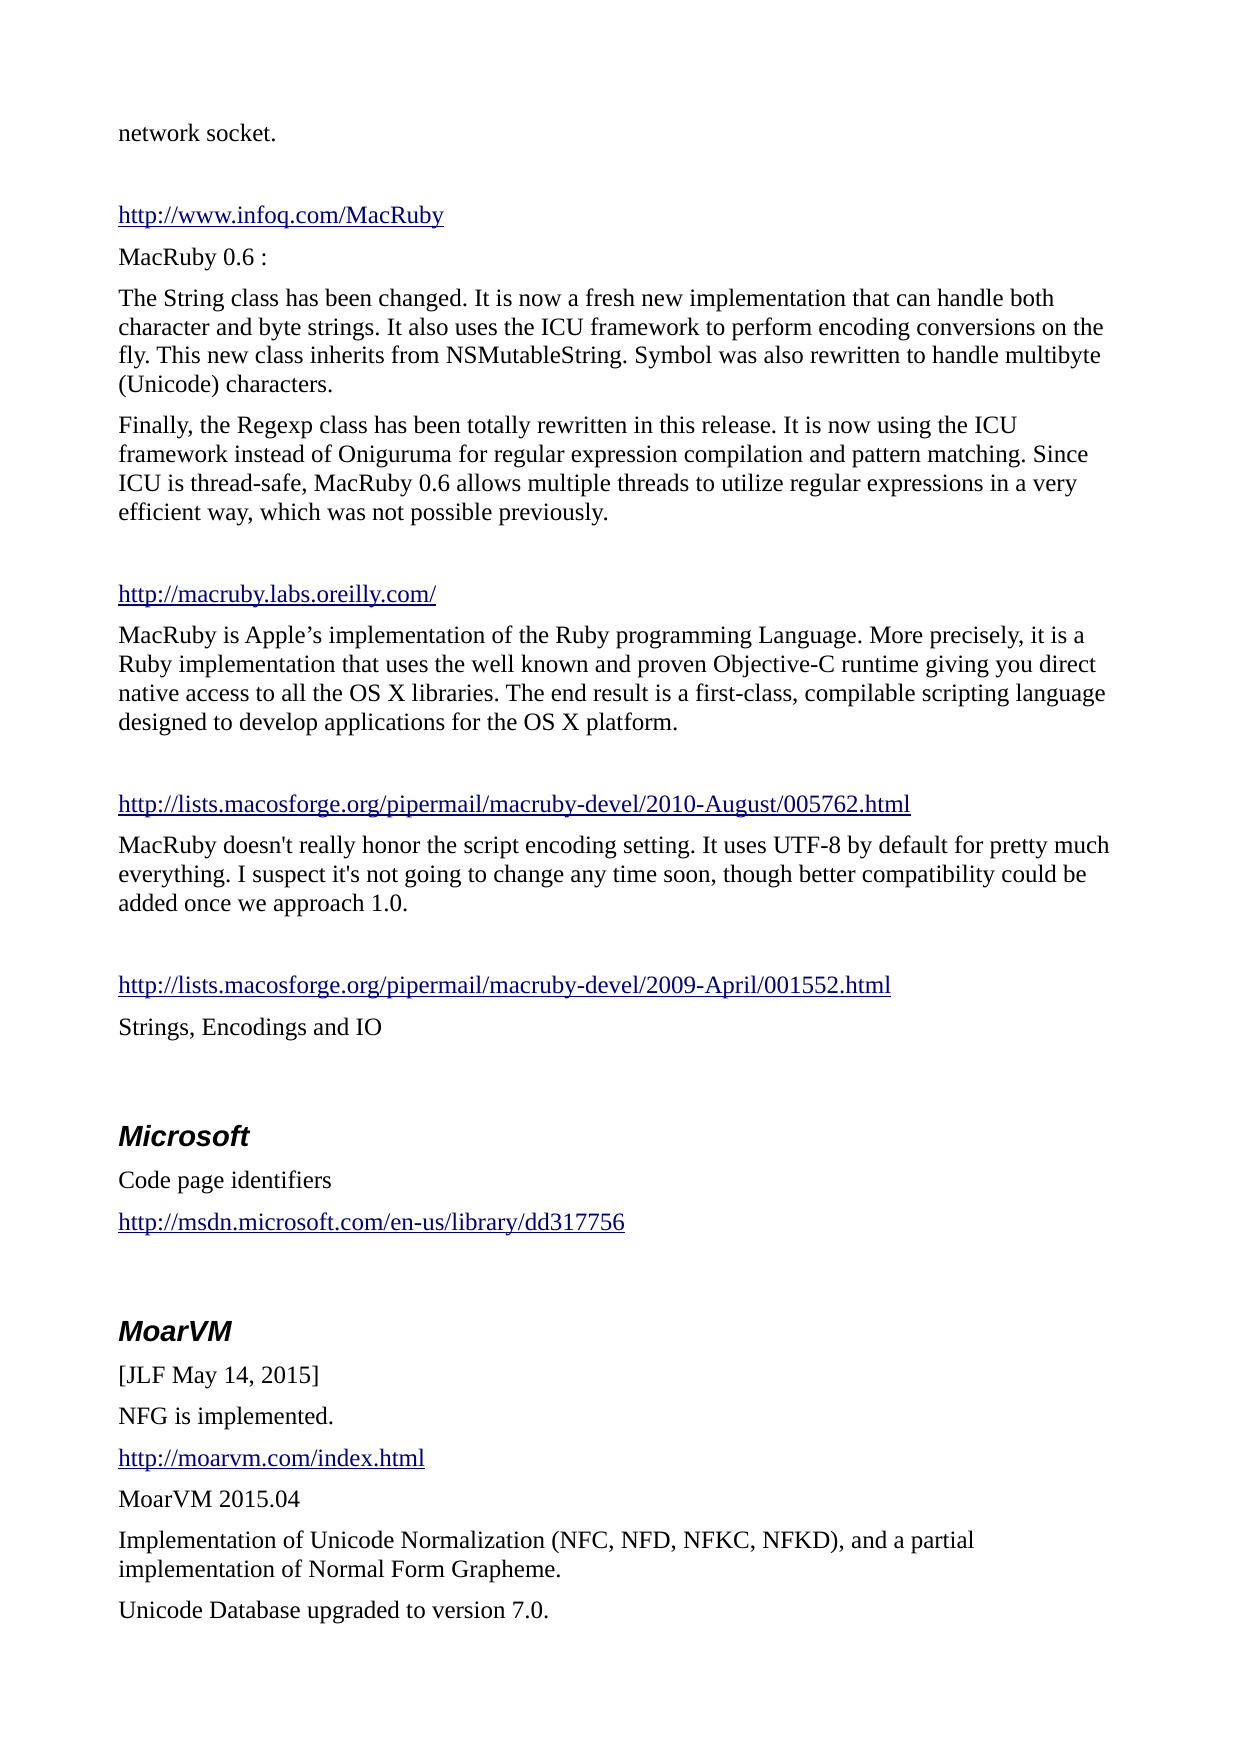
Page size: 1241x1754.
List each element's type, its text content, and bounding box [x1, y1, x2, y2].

text MacRuby is Apple’s implementation of the Ruby programming Language. More precisely, it is a Ruby implementation that uses the well known and proven Objective-C runtime giving you direct native access to all the OS X libraries. The end result is a first-class, compilable scripting language designed to develop applications for the OS X platform. [118, 621, 1122, 736]
text Strings, Encodings and IO [118, 1012, 1122, 1041]
text Code page identifiers [118, 1165, 1122, 1194]
text Finally, the Regexp class has been totally rewritten in this release. It is now using the ICU framework instead of Oniguruma for regular expression compilation and pattern matching. Since ICU is thread-safe, MacRuby 0.6 allows multiple threads to utilize regular expressions in a very efficient way, which was not possible previously. [118, 411, 1122, 526]
text network socket. [118, 118, 1122, 147]
text Unicode Database upgraded to version 7.0. [118, 1595, 1122, 1624]
text MacRuby doesn't really honor the script encoding setting. It uses UTF-8 by default for pretty much everything. I suspect it's not going to change any time soon, though better compatibility could be added once we approach 1.0. [118, 831, 1122, 917]
text http://www.infoq.com/MacRuby [118, 201, 1122, 229]
text http://lists.macosforge.org/pipermail/macruby-devel/2010-August/005762.html [118, 789, 1122, 818]
subtitle Microsoft [118, 1119, 1122, 1153]
text http://msdn.microsoft.com/en-us/library/dd317756 [118, 1207, 1122, 1235]
text MacRuby 0.6 : [118, 242, 1122, 271]
text http://moarvm.com/index.html [118, 1443, 1122, 1471]
subtitle MoarVM [118, 1314, 1122, 1348]
text [JLF May 14, 2015] [118, 1360, 1122, 1389]
text The String class has been changed. It is now a fresh new implementation that can handle both character and byte strings. It also uses the ICU framework to perform encoding conversions on the fly. This new class inherits from NSMutableString. Symbol was also rewritten to handle multibyte (Unicode) characters. [118, 283, 1122, 398]
text http://lists.macosforge.org/pipermail/macruby-devel/2009-April/001552.html [118, 971, 1122, 999]
text NFG is implemented. [118, 1401, 1122, 1430]
text MoarVM 2015.04 [118, 1484, 1122, 1513]
text http://macruby.labs.oreilly.com/ [118, 579, 1122, 608]
text Implementation of Unicode Normalization (NFC, NFD, NFKC, NFKD), and a partial implementation of Normal Form Grapheme. [118, 1525, 1122, 1583]
